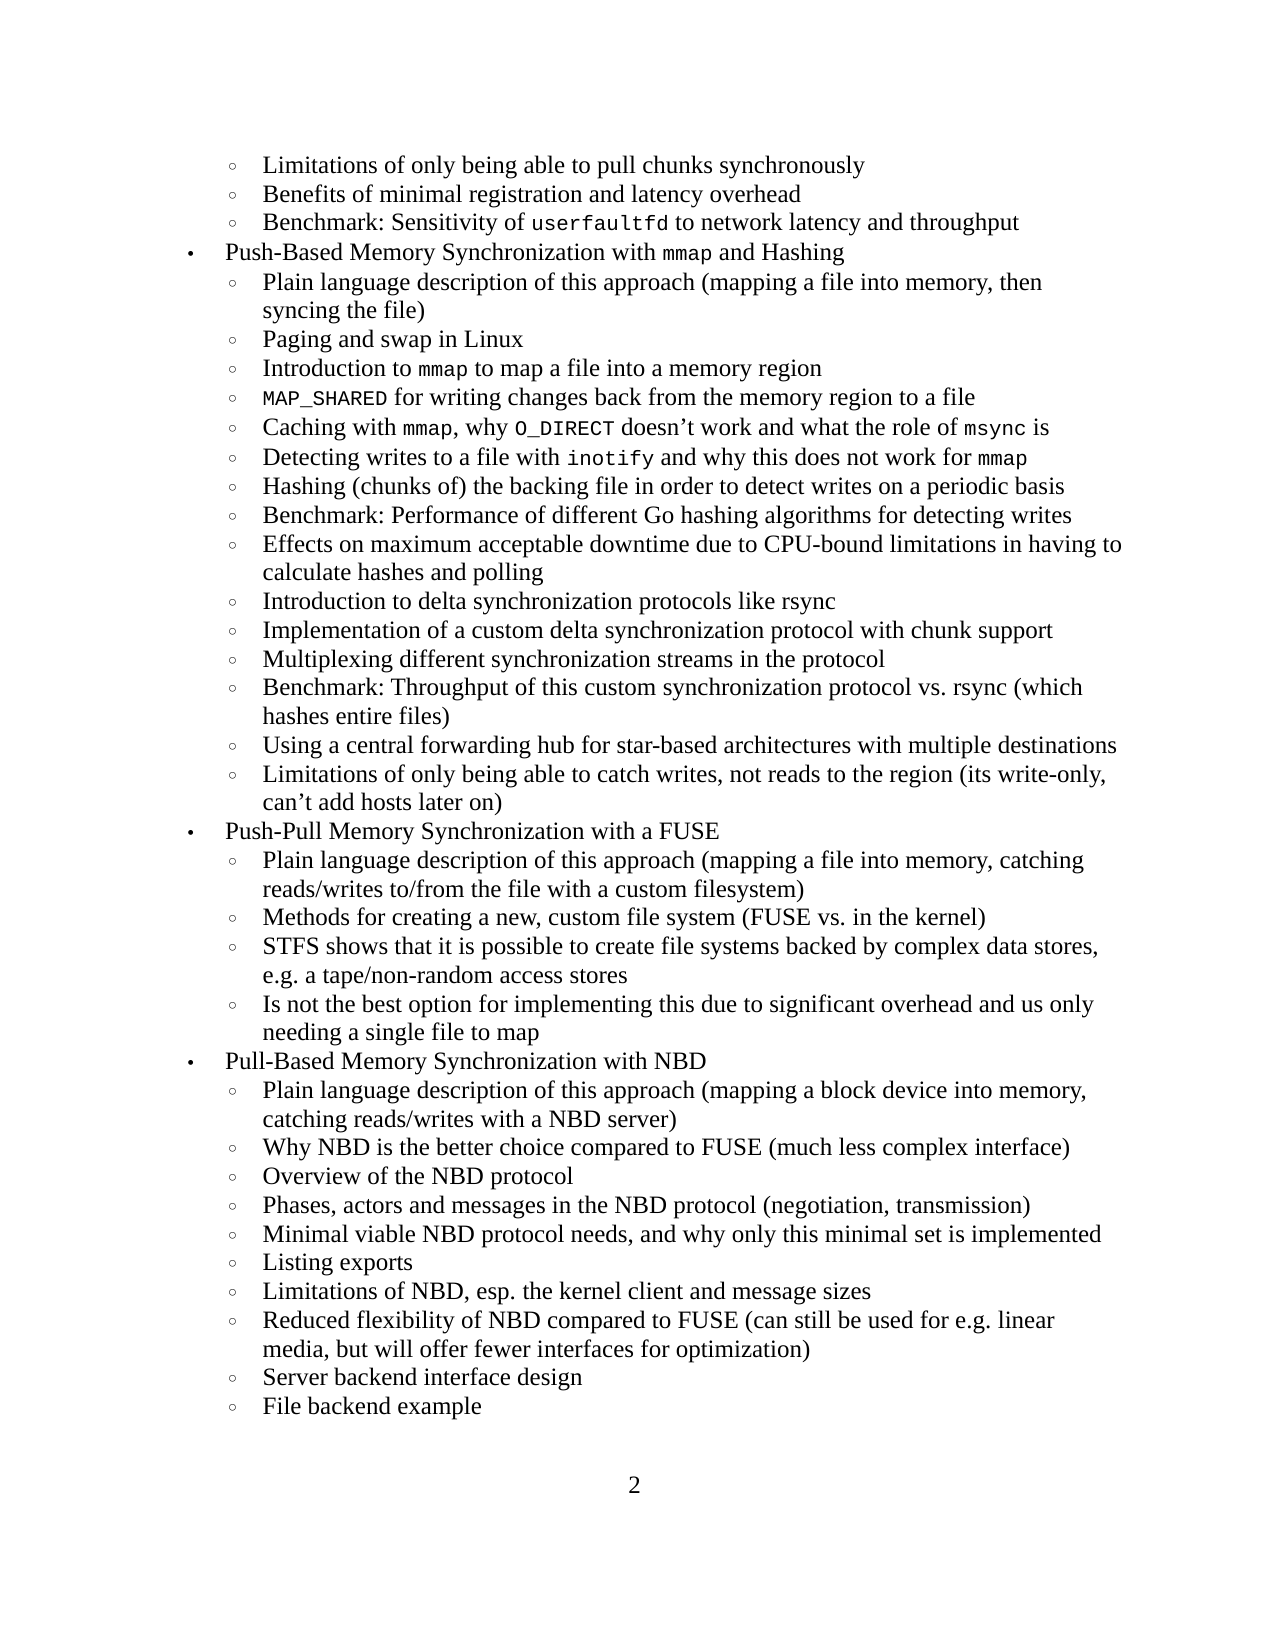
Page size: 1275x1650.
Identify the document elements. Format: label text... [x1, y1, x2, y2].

list Plain language description of this approach (mapping a block device into memory, catching reads/writes with a NBD server) [225, 1075, 1125, 1132]
list Plain language description of this approach (mapping a file into memory, then syncing the file) [225, 267, 1125, 324]
list Limitations of only being able to pull chunks synchronously [225, 150, 1125, 179]
list Hashing (chunks of) the backing file in order to detect writes on a periodic basis [225, 471, 1125, 500]
list Minimal viable NBD protocol needs, and why only this minimal set is implemented [225, 1219, 1125, 1247]
list Benchmark: Sensitivity of userfaultfd to network latency and throughput [225, 207, 1125, 237]
list Limitations of only being able to catch writes, not reads to the region (its write-only, can’t add hosts later on) [225, 759, 1125, 816]
list Detecting writes to a file with inotify and why this does not work for mmap [225, 442, 1125, 471]
list Reduced flexibility of NBD compared to FUSE (can still be used for e.g. linear media, but will offer fewer interfaces for optimization) [225, 1305, 1125, 1362]
list Paging and swap in Linux [225, 324, 1125, 353]
list STFS shows that it is possible to create file systems backed by complex data stores, e.g. a tape/non-random access stores [225, 931, 1125, 989]
list Why NBD is the better choice compared to FUSE (much less complex interface) [225, 1132, 1125, 1161]
list Multiplexing different synchronization streams in the protocol [225, 644, 1125, 672]
list Push-Pull Memory Synchronization with a FUSE [187, 816, 1125, 845]
list Effects on maximum acceptable downtime due to CPU-bound limitations in having to calculate hashes and polling [225, 529, 1125, 586]
list Introduction to mmap to map a file into a memory region [225, 353, 1125, 382]
list Implementation of a custom delta synchronization protocol with chunk support [225, 615, 1125, 644]
list MAP_SHARED for writing changes back from the memory region to a file [225, 382, 1125, 412]
list Overview of the NBD protocol [225, 1161, 1125, 1190]
list Server backend interface design [225, 1362, 1125, 1391]
list Listing exports [225, 1247, 1125, 1276]
list Benchmark: Performance of different Go hashing algorithms for detecting writes [225, 500, 1125, 529]
list Limitations of NBD, esp. the kernel client and message sizes [225, 1276, 1125, 1305]
list Introduction to delta synchronization protocols like rsync [225, 586, 1125, 615]
list File backend example [225, 1391, 1125, 1420]
list Push-Based Memory Synchronization with mmap and Hashing [187, 237, 1125, 267]
list Benefits of minimal registration and latency overhead [225, 179, 1125, 207]
list Benchmark: Throughput of this custom synchronization protocol vs. rsync (which hashes entire files) [225, 672, 1125, 730]
list Methods for creating a new, custom file system (FUSE vs. in the kernel) [225, 902, 1125, 931]
list Is not the best option for implementing this due to significant overhead and us only needing a single file to map [225, 989, 1125, 1046]
list Plain language description of this approach (mapping a file into memory, catching reads/writes to/from the file with a custom filesystem) [225, 845, 1125, 902]
list Using a central forwarding hub for star-based architectures with multiple destinations [225, 730, 1125, 759]
list Caching with mmap, why O_DIRECT doesn’t work and what the role of msync is [225, 412, 1125, 442]
list Phases, actors and messages in the NBD protocol (negotiation, transmission) [225, 1190, 1125, 1219]
list Pull-Based Memory Synchronization with NBD [187, 1046, 1125, 1075]
